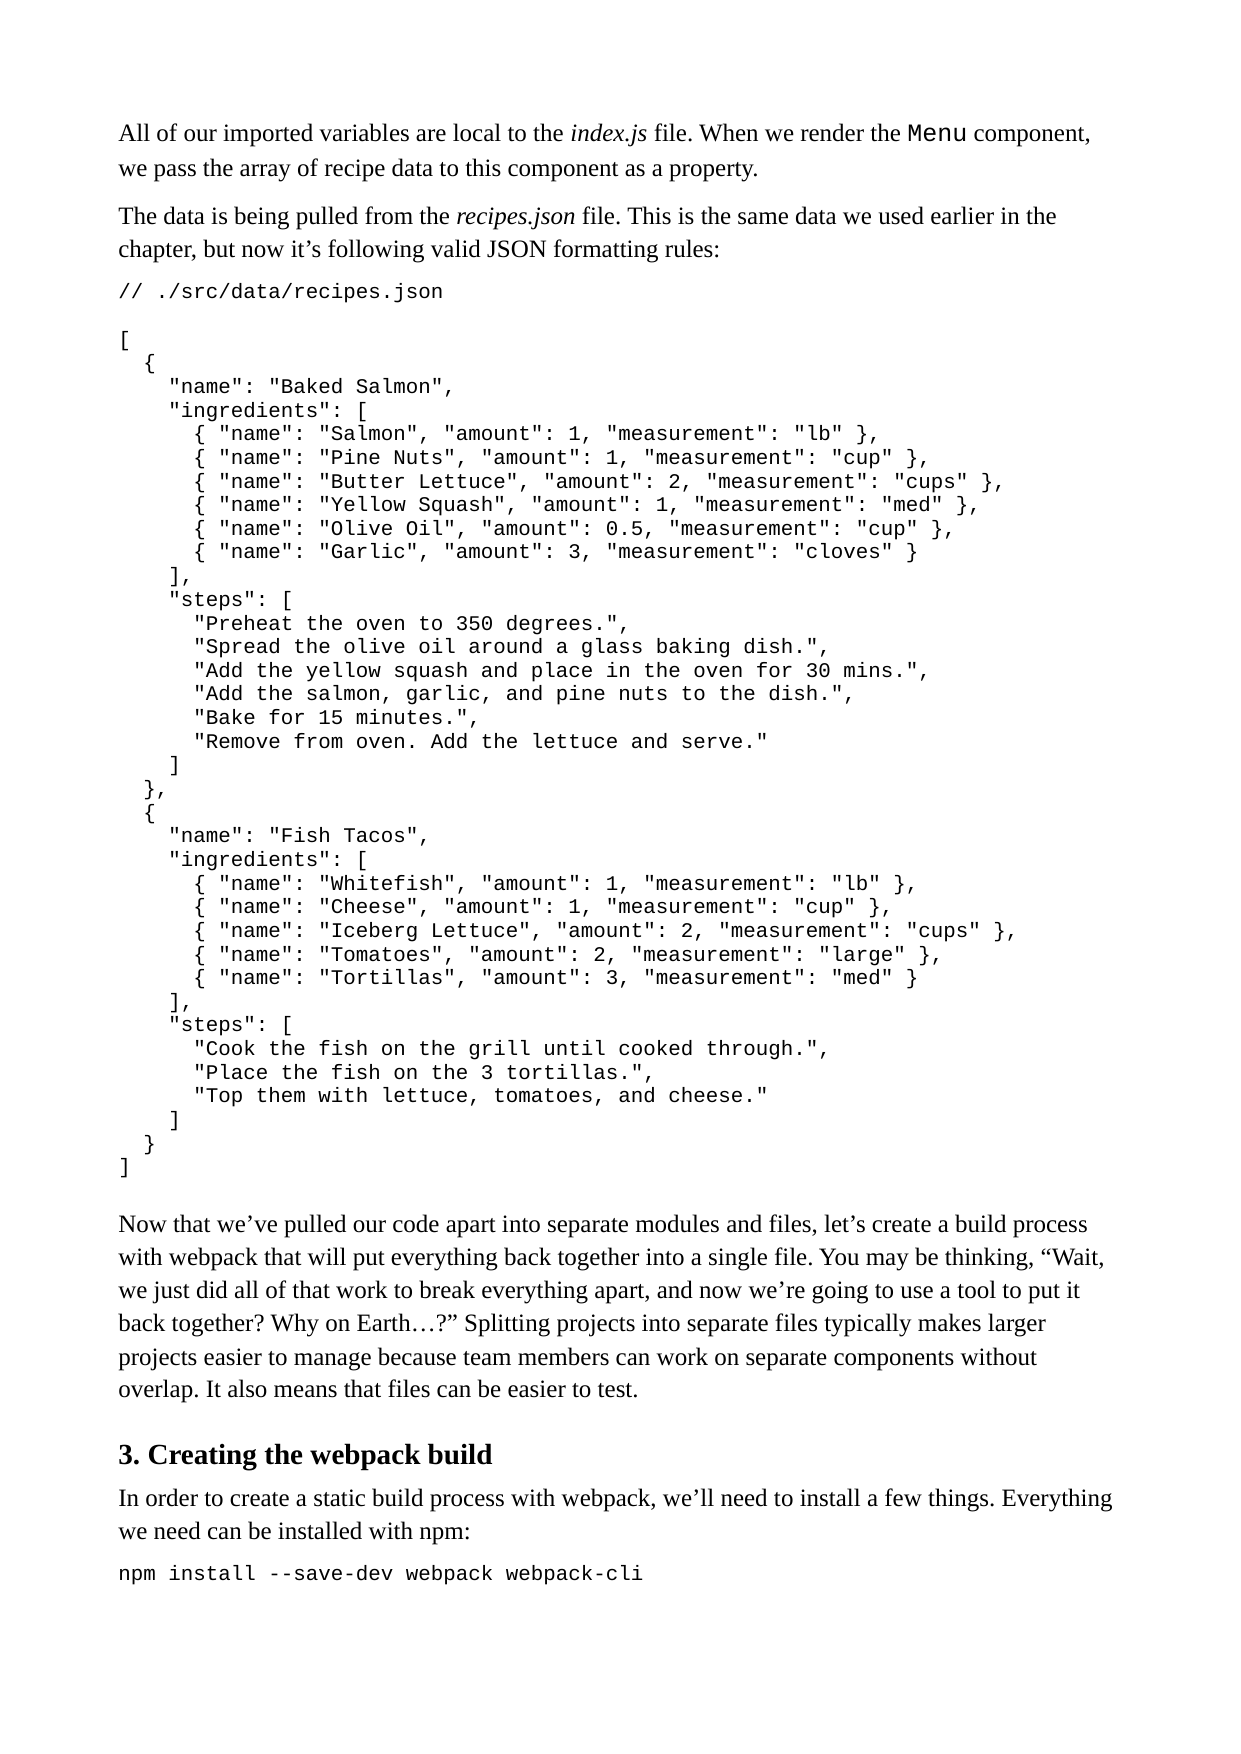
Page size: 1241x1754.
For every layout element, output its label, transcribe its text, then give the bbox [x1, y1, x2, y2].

text } [118, 1133, 1122, 1156]
text Now that we’ve pulled our code apart into separate modules and files, let’s create a build process with webpack that will put everything back together into a single file. You may be thinking, “Wait, we just did all of that work to break everything apart, and now we’re going to use a tool to put it back together? Why on Earth…?” Splitting projects into separate files typically makes larger projects easier to manage because team members can work on separate components without overlap. It also means that files can be easier to test. [118, 1209, 1122, 1403]
text { "name": "Butter Lettuce", "amount": 2, "measurement": "cups" }, [118, 471, 1122, 494]
text { [118, 802, 1122, 825]
text "Place the fish on the 3 tortillas.", [118, 1062, 1122, 1085]
text [ [118, 329, 1122, 352]
text { "name": "Whitefish", "amount": 1, "measurement": "lb" }, [118, 873, 1122, 896]
text "Cook the fish on the grill until cooked through.", [118, 1038, 1122, 1062]
text { "name": "Tortillas", "amount": 3, "measurement": "med" } [118, 967, 1122, 991]
text "ingredients": [ [118, 849, 1122, 873]
text "Add the yellow squash and place in the oven for 30 mins.", [118, 660, 1122, 683]
text "name": "Baked Salmon", [118, 376, 1122, 400]
text { [118, 352, 1122, 376]
text { "name": "Tomatoes", "amount": 2, "measurement": "large" }, [118, 943, 1122, 967]
text ] [118, 1109, 1122, 1133]
text "Bake for 15 minutes.", [118, 707, 1122, 731]
text "Remove from oven. Add the lettuce and serve." [118, 731, 1122, 754]
text "steps": [ [118, 1014, 1122, 1038]
text "Preheat the oven to 350 degrees.", [118, 612, 1122, 636]
text The data is being pulled from the recipes.json file. This is the same data we used earlier in the chapter, but now it’s following valid JSON formatting rules: [118, 201, 1122, 263]
text { "name": "Olive Oil", "amount": 0.5, "measurement": "cup" }, [118, 518, 1122, 542]
text { "name": "Pine Nuts", "amount": 1, "measurement": "cup" }, [118, 447, 1122, 471]
text "Add the salmon, garlic, and pine nuts to the dish.", [118, 683, 1122, 707]
text ], [118, 991, 1122, 1014]
text "ingredients": [ [118, 400, 1122, 423]
text { "name": "Yellow Squash", "amount": 1, "measurement": "med" }, [118, 494, 1122, 518]
text { "name": "Salmon", "amount": 1, "measurement": "lb" }, [118, 423, 1122, 447]
text npm install --save-dev webpack webpack-cli [118, 1563, 1122, 1587]
text }, [118, 778, 1122, 802]
text All of our imported variables are local to the index.js file. When we render the Menu component, we pass the array of recipe data to this component as a property. [118, 118, 1122, 182]
text "Top them with lettuce, tomatoes, and cheese." [118, 1085, 1122, 1109]
subtitle 3. Creating the webpack build [118, 1437, 1122, 1470]
text "name": "Fish Tacos", [118, 825, 1122, 849]
text ] [118, 1156, 1122, 1180]
text ], [118, 565, 1122, 589]
text "Spread the olive oil around a glass baking dish.", [118, 636, 1122, 660]
text { "name": "Iceberg Lettuce", "amount": 2, "measurement": "cups" }, [118, 920, 1122, 943]
text ] [118, 754, 1122, 778]
text "steps": [ [118, 589, 1122, 612]
text { "name": "Cheese", "amount": 1, "measurement": "cup" }, [118, 896, 1122, 920]
text { "name": "Garlic", "amount": 3, "measurement": "cloves" } [118, 542, 1122, 565]
text In order to create a static build process with webpack, we’ll need to install a few things. Everything we need can be installed with npm: [118, 1483, 1122, 1544]
text // ./src/data/recipes.json [118, 281, 1122, 305]
